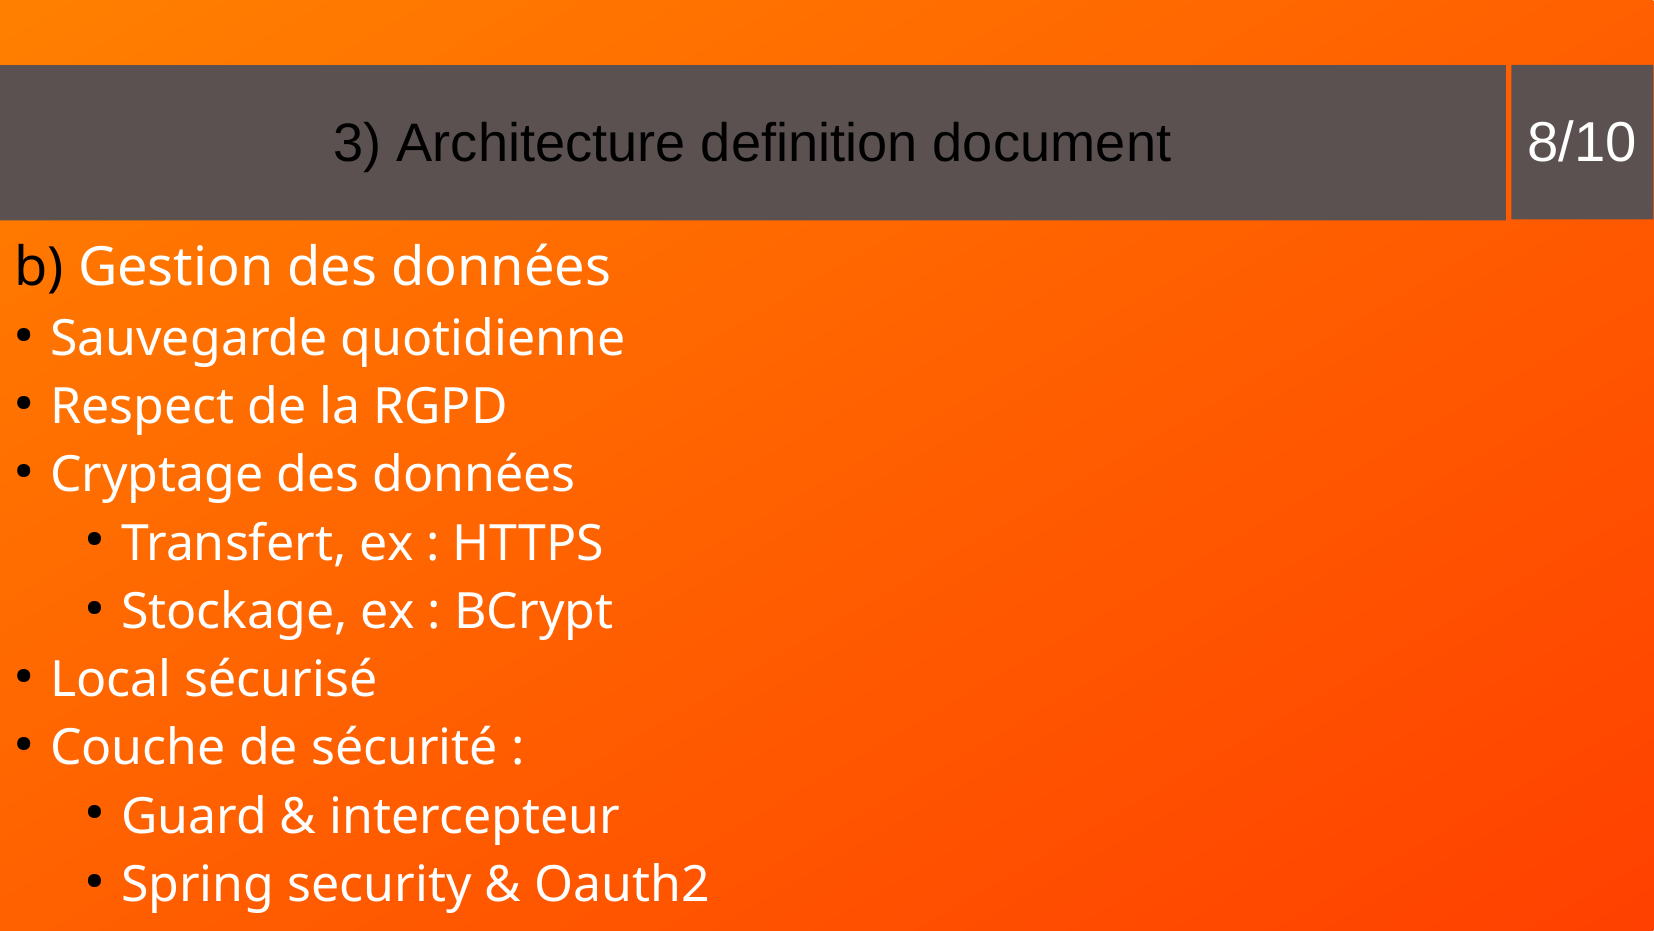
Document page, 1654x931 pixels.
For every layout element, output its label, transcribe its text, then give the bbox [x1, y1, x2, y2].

text_box 8/10 [1511, 64, 1654, 220]
text_box Gestion des données Sauvegarde quotidienne Respect de la RGPD Cryptage des données Transfert, ex : HTTPS Stockage, ex : BCrypt Local sécurisé Couche de sécurité : Guard & intercepteur Spring security & Oauth2 [0, 220, 1654, 931]
title Architecture definition document [0, 65, 1506, 220]
